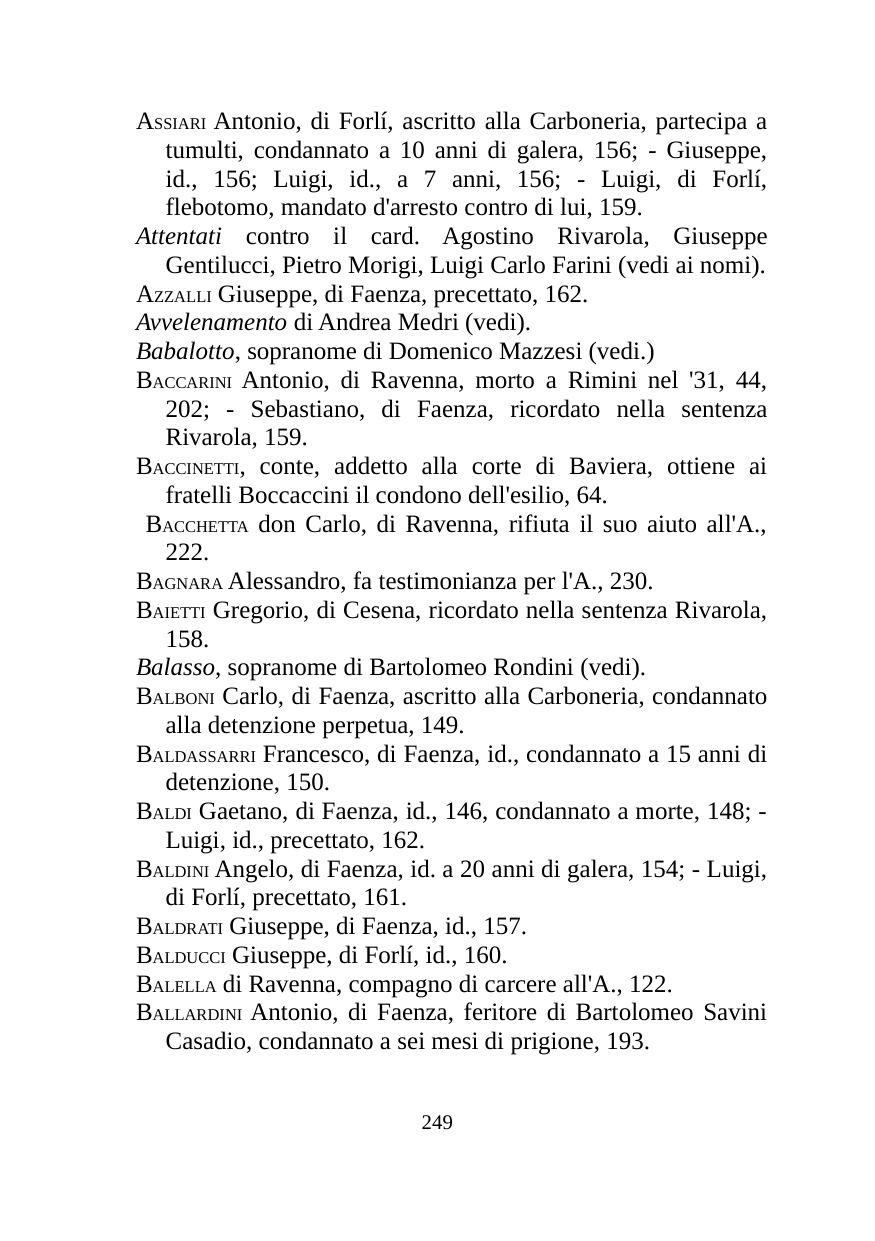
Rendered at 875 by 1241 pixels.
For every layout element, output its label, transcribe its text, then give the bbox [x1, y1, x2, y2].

text Baldi Gaetano, di Faenza, id., 146, condannato a morte, 148; - Luigi, id., precettato, 162. [136, 796, 768, 854]
text Baldrati Giuseppe, di Faenza, id., 157. [136, 911, 768, 940]
text Bacchetta don Carlo, di Ravenna, rifiuta il suo aiuto all'A., 222. [136, 509, 768, 566]
text Baccinetti, conte, addetto alla corte di Baviera, ottiene ai fratelli Boccaccini il condono dell'esilio, 64. [136, 451, 768, 509]
text Attentati contro il card. Agostino Rivarola, Giuseppe Gentilucci, Pietro Morigi, Luigi Carlo Farini (vedi ai nomi). [136, 221, 768, 279]
text Balasso, sopranome di Bartolomeo Rondini (vedi). [136, 652, 768, 681]
text Baldini Angelo, di Faenza, id. a 20 anni di galera, 154; - Luigi, di Forlí, precettato, 161. [136, 854, 768, 911]
text Avvelenamento di Andrea Medri (vedi). [136, 307, 768, 336]
text Babalotto, sopranome di Domenico Mazzesi (vedi.) [136, 336, 768, 365]
text Azzalli Giuseppe, di Faenza, precettato, 162. [136, 279, 768, 307]
text Baietti Gregorio, di Cesena, ricordato nella sentenza Rivarola, 158. [136, 595, 768, 652]
text Balboni Carlo, di Faenza, ascritto alla Carboneria, condannato alla detenzione perpetua, 149. [136, 681, 768, 739]
text Ballardini Antonio, di Faenza, feritore di Bartolomeo Savini Casadio, condannato a sei mesi di prigione, 193. [136, 997, 768, 1055]
text Balducci Giuseppe, di Forlí, id., 160. [136, 940, 768, 969]
text Bagnara Alessandro, fa testimonianza per l'A., 230. [136, 566, 768, 595]
text Balella di Ravenna, compagno di carcere all'A., 122. [136, 969, 768, 997]
text Baldassarri Francesco, di Faenza, id., condannato a 15 anni di detenzione, 150. [136, 739, 768, 796]
text Baccarini Antonio, di Ravenna, morto a Rimini nel '31, 44, 202; - Sebastiano, di Faenza, ricordato nella sentenza Rivarola, 159. [136, 365, 768, 451]
text Assiari Antonio, di Forlí, ascritto alla Carboneria, partecipa a tumulti, condannato a 10 anni di galera, 156; - Giuseppe, id., 156; Luigi, id., a 7 anni, 156; - Luigi, di Forlí, flebotomo, mandato d'arresto contro di lui, 159. [136, 106, 768, 221]
